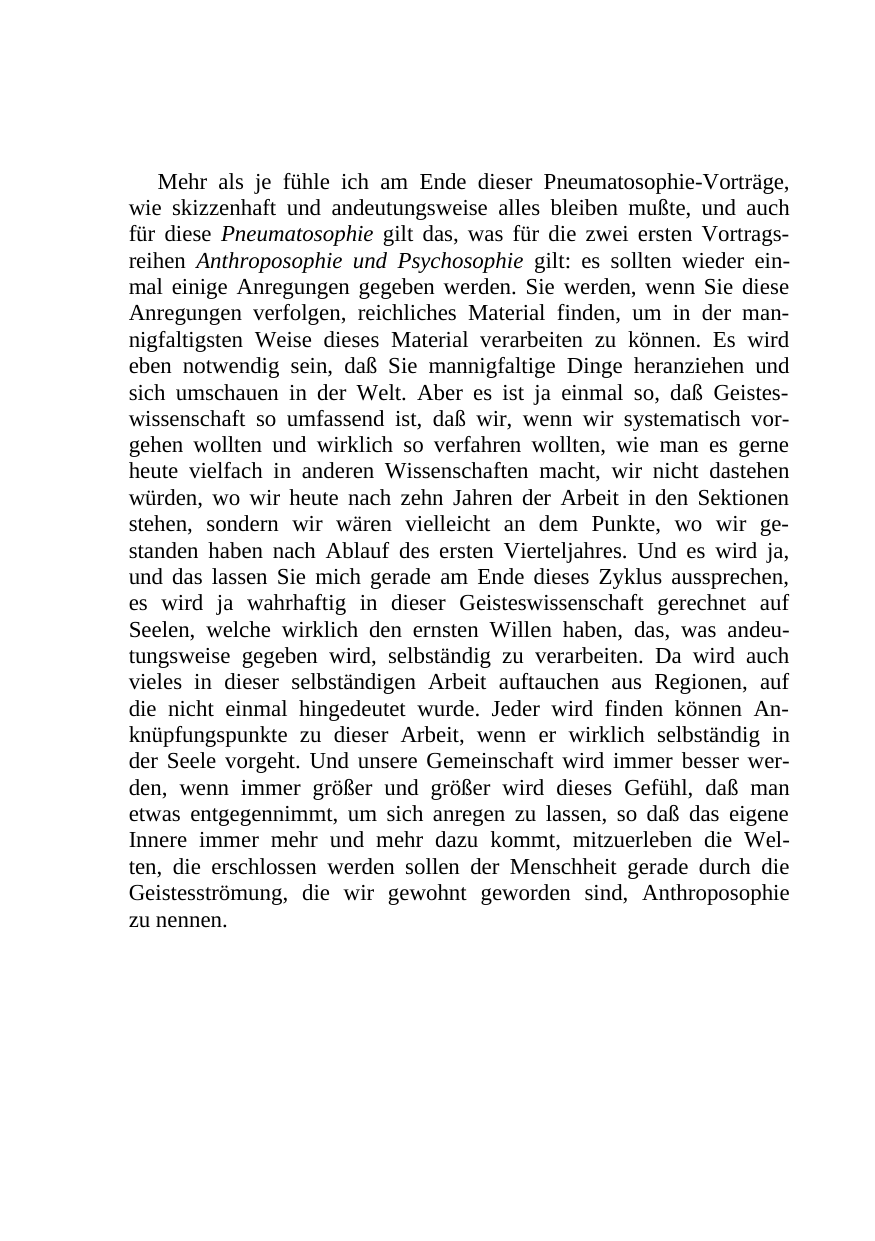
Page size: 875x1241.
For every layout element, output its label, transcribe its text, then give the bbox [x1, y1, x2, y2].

text Mehr als je fühle ich am Ende dieser Pneumatosophie-Vorträge, wie skizzenhaft und andeutungsweise alles bleiben mußte, und auch für diese Pneumatosophie gilt das, was für die zwei ersten Vortrags- reihen Anthroposophie und Psychosophie gilt: es sollten wieder ein- mal einige Anregungen gegeben werden. Sie werden, wenn Sie diese Anregungen verfolgen, reichliches Material finden, um in der man- nigfaltigsten Weise dieses Material verarbeiten zu können. Es wird eben notwendig sein, daß Sie mannigfaltige Dinge heranziehen und sich umschauen in der Welt. Aber es ist ja einmal so, daß Geistes- wissenschaft so umfassend ist, daß wir, wenn wir systematisch vor- gehen wollten und wirklich so verfahren wollten, wie man es gerne heute vielfach in anderen Wissenschaften macht, wir nicht dastehen würden, wo wir heute nach zehn Jahren der Arbeit in den Sektionen stehen, sondern wir wären vielleicht an dem Punkte, wo wir ge- standen haben nach Ablauf des ersten Vierteljahres. Und es wird ja, und das lassen Sie mich gerade am Ende dieses Zyklus aussprechen, es wird ja wahrhaftig in dieser Geisteswissenschaft gerechnet auf Seelen, welche wirklich den ernsten Willen haben, das, was andeu- tungsweise gegeben wird, selbständig zu verarbeiten. Da wird auch vieles in dieser selbständigen Arbeit auftauchen aus Regionen, auf die nicht einmal hingedeutet wurde. Jeder wird finden können An- knüpfungspunkte zu dieser Arbeit, wenn er wirklich selbständig in der Seele vorgeht. Und unsere Gemeinschaft wird immer besser wer- den, wenn immer größer und größer wird dieses Gefühl, daß man etwas entgegennimmt, um sich anregen zu lassen, so daß das eigene Innere immer mehr und mehr dazu kommt, mitzuerleben die Wel- ten, die erschlossen werden sollen der Menschheit gerade durch die Geistesströmung, die wir gewohnt geworden sind, Anthroposophie zu nennen. [128, 168, 791, 932]
